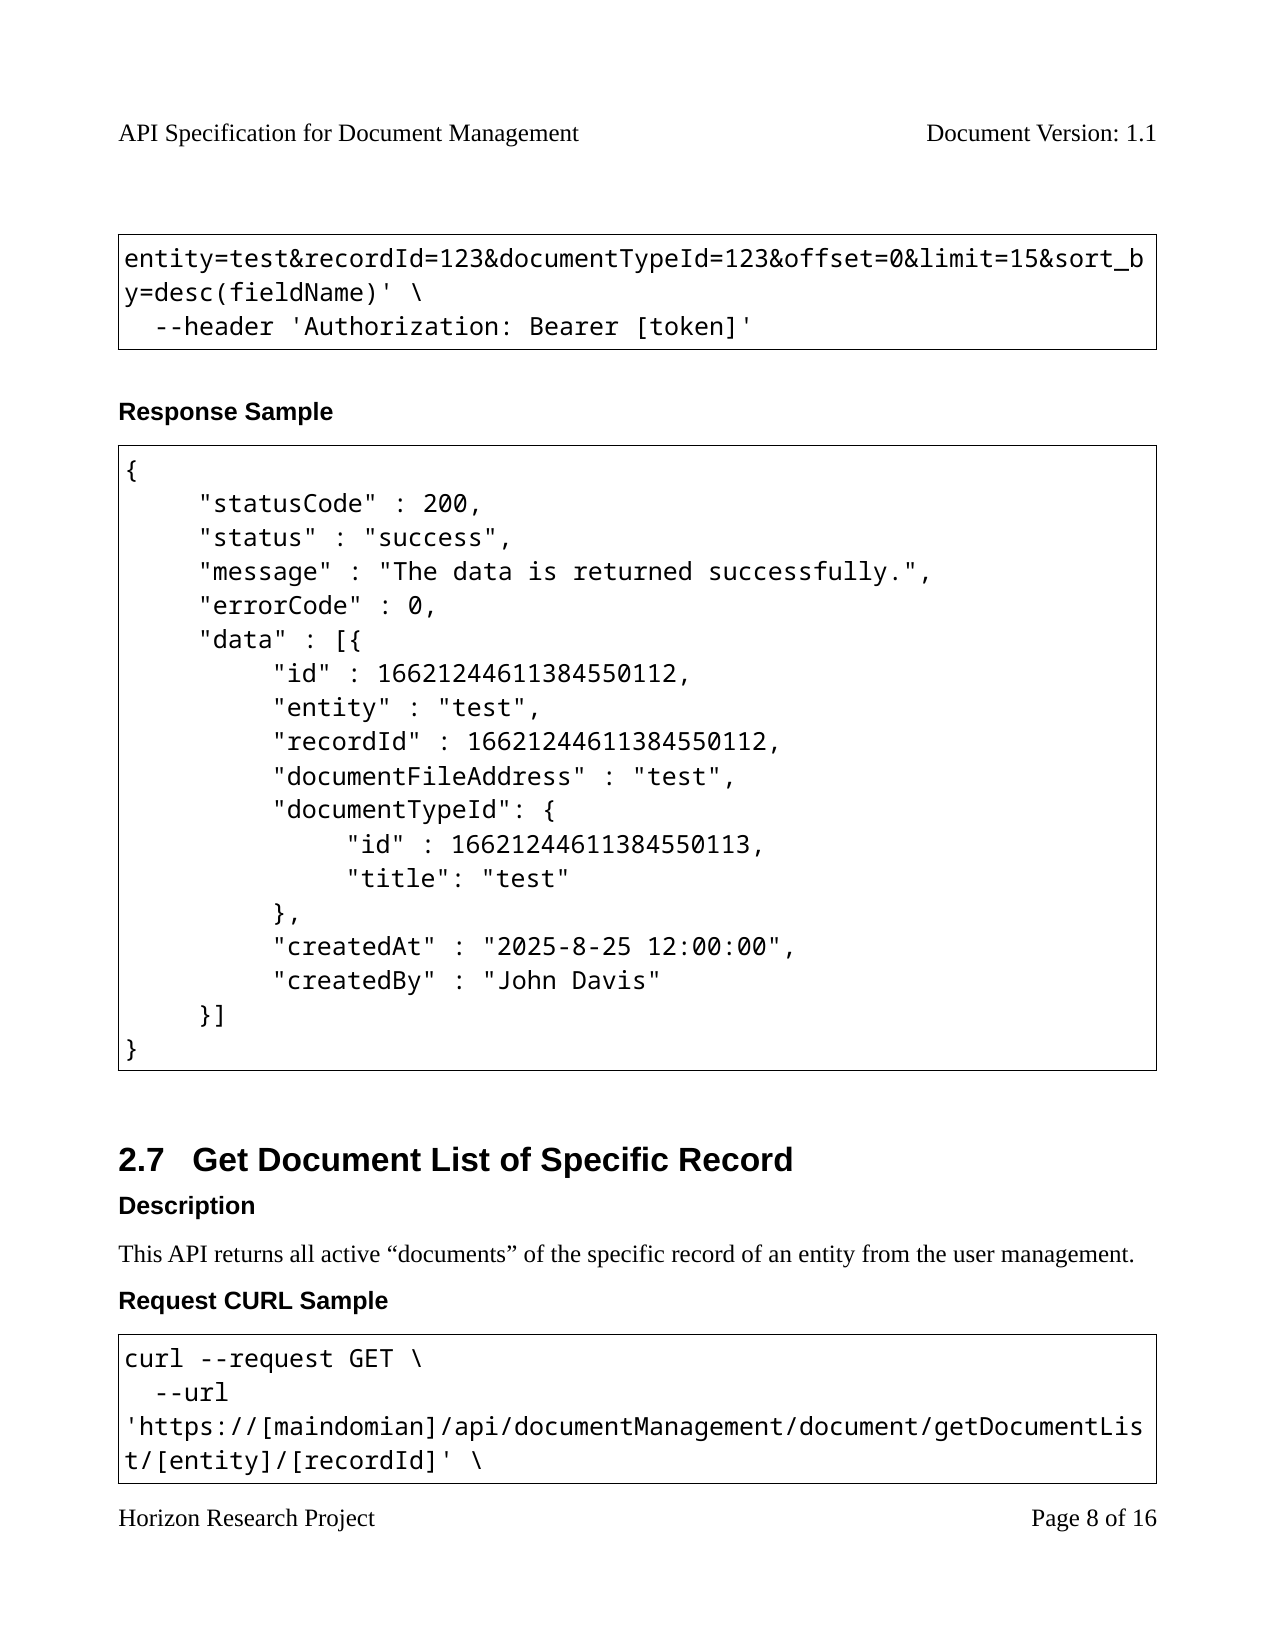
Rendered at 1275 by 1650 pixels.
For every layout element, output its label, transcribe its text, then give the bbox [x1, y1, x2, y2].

text Response Sample [118, 397, 1157, 426]
text Description [118, 1191, 1157, 1220]
table_header { "statusCode" : 200, "status" : "success", "message" : "The data is returned successfully.", "errorCode" : 0, "data" : [{ "id" : 16621244611384550112, "entity" : "test", "recordId" : 16621244611384550112, "documentFileAddress" : "test", "documentTypeId": { "id" : 16621244611384550113, "title": "test" }, "createdAt" : "2025-8-25 12:00:00", "createdBy" : "John Davis" }] } [119, 446, 1156, 1070]
table_header curl --request GET \ --url 'https://[maindomian]/api/documentManagement/document/getDocumentList/[entity]/[recordId]' \ [119, 1335, 1156, 1483]
text This API returns all active “documents” of the specific record of an entity from the user management. [118, 1239, 1157, 1267]
table_header entity=test&recordId=123&documentTypeId=123&offset=0&limit=15&sort_by=desc(fieldName)' \ --header 'Authorization: Bearer [token]' [119, 235, 1156, 348]
subtitle Get Document List of Specific Record [118, 1140, 1157, 1178]
text Request CURL Sample [118, 1286, 1157, 1315]
